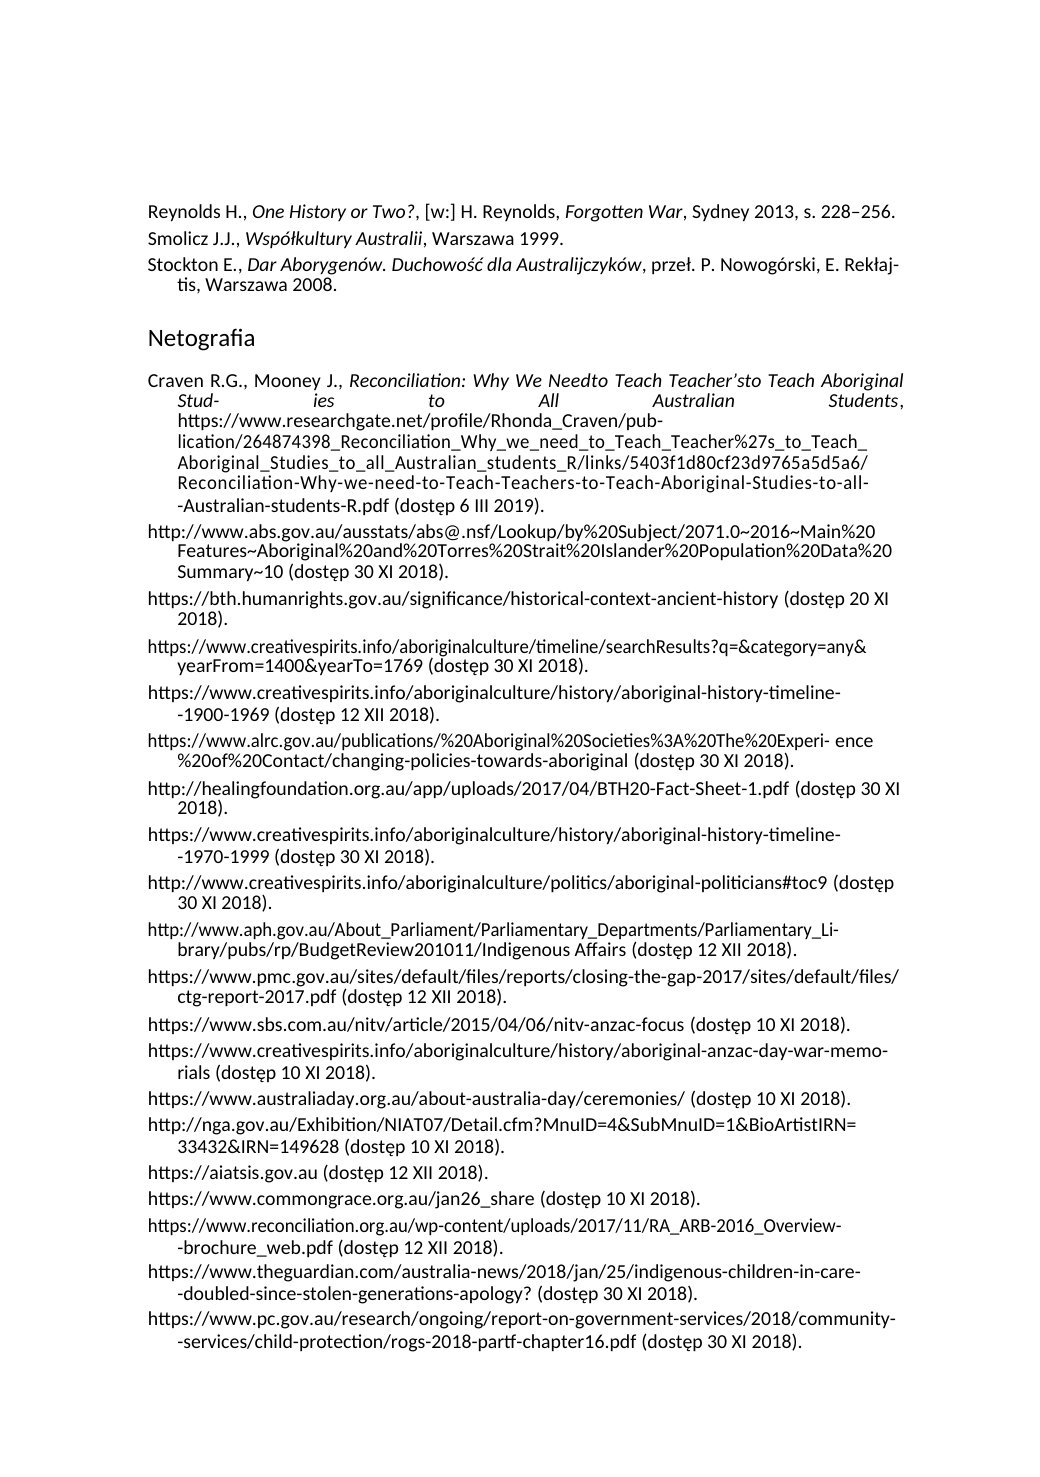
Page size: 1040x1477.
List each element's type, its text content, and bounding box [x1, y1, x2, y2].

text -doubled-since-stolen-generations-apology? (dostęp 30 XI 2018). [177, 1283, 941, 1305]
text Netografia [148, 322, 941, 352]
text https://www.australiaday.org.au/about-australia-day/ceremonies/ (dostęp 10 XI 2018). http://nga.gov.au/Exhibition/NIAT07/Detail.cfm?MnuID=4&SubMnuID=1&BioArtistIRN= [148, 1086, 941, 1137]
text https://www.creativespirits.info/aboriginalculture/timeline/searchResults?q=&category=any& yearFrom=1400&yearTo=1769 (dostęp 30 XI 2018). [147, 637, 941, 678]
text https://www.sbs.com.au/nitv/article/2015/04/06/nitv-anzac-focus (dostęp 10 XI 2018). https://www.creativespirits.info/aboriginalculture/history/aboriginal-anzac-day-war-memo- [148, 1012, 904, 1063]
text https://www.creativespirits.info/aboriginalculture/history/aboriginal-history-timeline- [148, 823, 941, 846]
text Craven R.G., Mooney J., Reconciliation: Why We Needto Teach Teacher’sto Teach Aboriginal Stud- ies to All Australian Students, https://www.researchgate.net/profile/Rhonda_Craven/pub- lication/264874398_Reconciliation_Why_we_need_to_Teach_Teacher%27s_to_Teach_ Aboriginal_Studies_to_all_Australian_students_R/links/5403f1d80cf23d9765a5d5a6/ Reconciliation-Why-we-need-to-Teach-Teachers-to-Teach-Aboriginal-Studies-to-all- [148, 371, 904, 495]
text http://www.abs.gov.au/ausstats/abs@.nsf/Lookup/by%20Subject/2071.0~2016~Main%20 Features~Aboriginal%20and%20Torres%20Strait%20Islander%20Population%20Data%20 Summary~10 (dostęp 30 XI 2018). [147, 522, 904, 583]
text rials (dostęp 10 XI 2018). [177, 1065, 941, 1083]
text https://www.theguardian.com/australia-news/2018/jan/25/indigenous-children-in-care- [148, 1260, 941, 1283]
text http://www.creativespirits.info/aboriginalculture/politics/aboriginal-politicians#toc9 (dostęp 30 XI 2018). [147, 873, 904, 914]
text -brochure_web.pdf (dostęp 12 XII 2018). [177, 1239, 941, 1258]
text Stockton E., Dar Aborygenów. Duchowość dla Australijczyków, przeł. P. Nowogórski, E. Rekłaj- tis, Warszawa 2008. [147, 255, 904, 296]
text http://healingfoundation.org.au/app/uploads/2017/04/BTH20-Fact-Sheet-1.pdf (dostęp 30 XI 2018). [147, 778, 941, 820]
text https://www.commongrace.org.au/jan26_share (dostęp 10 XI 2018). https://www.reconciliation.org.au/wp-content/uploads/2017/11/RA_ARB-2016_Overview- [148, 1186, 904, 1237]
text https://www.alrc.gov.au/publications/%20Aboriginal%20Societies%3A%20The%20Experi- ence%20of%20Contact/changing-policies-towards-aboriginal (dostęp 30 XI 2018). [147, 731, 904, 772]
text https://aiatsis.gov.au (dostęp 12 XII 2018). [148, 1160, 941, 1184]
text -Australian-students-R.pdf (dostęp 6 III 2019). [177, 495, 941, 516]
text -1970-1999 (dostęp 30 XI 2018). [177, 846, 941, 868]
text -services/child-protection/rogs-2018-partf-chapter16.pdf (dostęp 30 XI 2018). [177, 1330, 941, 1353]
text https://www.creativespirits.info/aboriginalculture/history/aboriginal-history-timeline- [148, 681, 941, 704]
text 33432&IRN=149628 (dostęp 10 XI 2018). [177, 1139, 941, 1157]
text -1900-1969 (dostęp 12 XII 2018). [177, 704, 941, 726]
text http://www.aph.gov.au/About_Parliament/Parliamentary_Departments/Parliamentary_Li- brary/pubs/rp/BudgetReview201011/Indigenous Affairs (dostęp 12 XII 2018). [147, 920, 941, 962]
text https://bth.humanrights.gov.au/significance/historical-context-ancient-history (dostęp 20 XI 2018). [147, 589, 904, 631]
text https://www.pmc.gov.au/sites/default/files/reports/closing-the-gap-2017/sites/default/files/ ctg-report-2017.pdf (dostęp 12 XII 2018). [147, 968, 904, 1009]
text https://www.pc.gov.au/research/ongoing/report-on-government-services/2018/community- [148, 1308, 941, 1330]
text Reynolds H., One History or Two?, [w:] H. Reynolds, Forgotten War, Sydney 2013, s. 228–256. Smolicz J.J., Współkultury Australii, Warszawa 1999. [148, 199, 941, 250]
